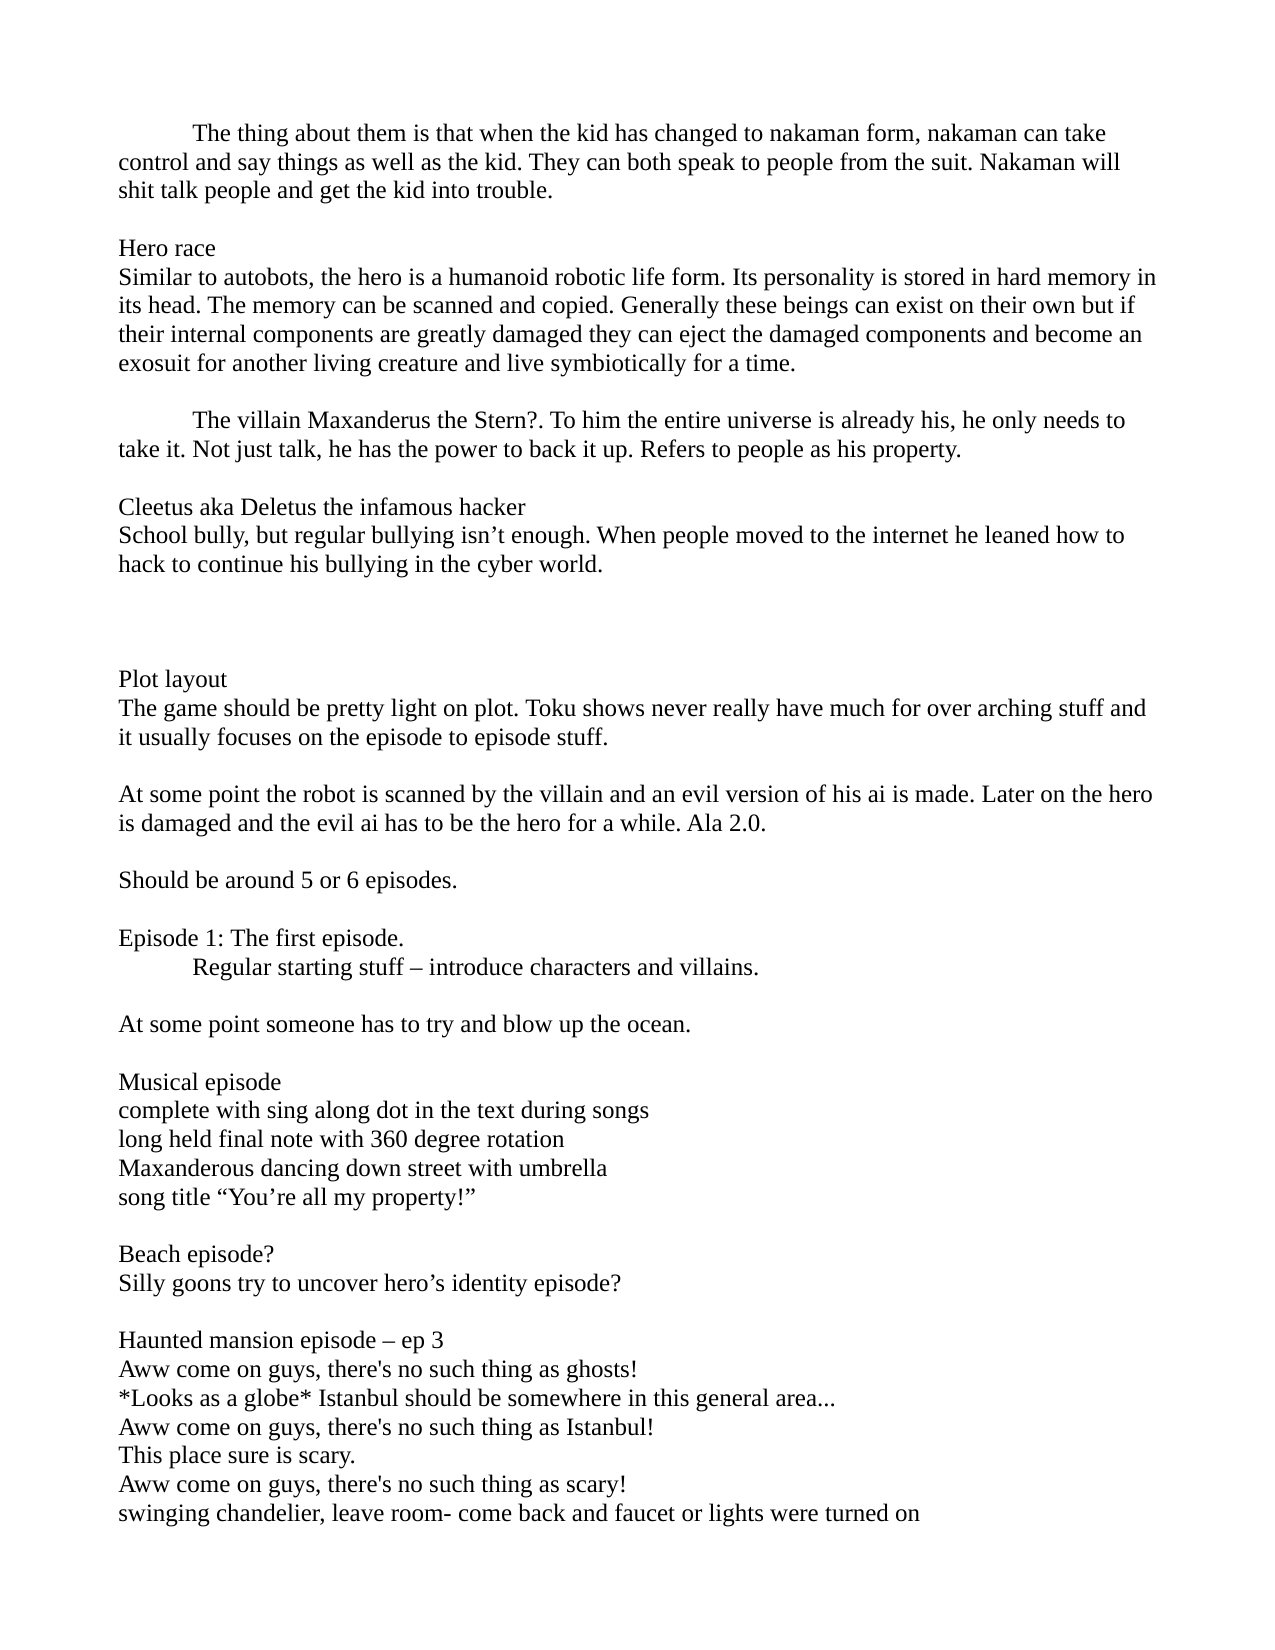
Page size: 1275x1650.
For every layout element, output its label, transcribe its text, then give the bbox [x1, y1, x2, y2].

text This place sure is scary. [118, 1441, 1157, 1469]
text swinging chandelier, leave room- come back and faucet or lights were turned on [118, 1498, 1157, 1527]
text Similar to autobots, the hero is a humanoid robotic life form. Its personality is stored in hard memory in its head. The memory can be scanned and copied. Generally these beings can exist on their own but if their internal components are greatly damaged they can eject the damaged components and become an exosuit for another living creature and live symbiotically for a time. [118, 262, 1157, 377]
text Musical episode [118, 1067, 1157, 1096]
text long held final note with 360 degree rotation [118, 1124, 1157, 1153]
text The thing about them is that when the kid has changed to nakaman form, nakaman can take control and say things as well as the kid. They can both speak to people from the suit. Nakaman will shit talk people and get the kid into trouble. [118, 118, 1157, 204]
text Plot layout [118, 664, 1157, 693]
text At some point someone has to try and blow up the ocean. [118, 1009, 1157, 1038]
text complete with sing along dot in the text during songs [118, 1096, 1157, 1124]
text Hero race [118, 233, 1157, 262]
text Silly goons try to uncover hero’s identity episode? [118, 1268, 1157, 1297]
text The villain Maxanderus the Stern?. To him the entire universe is already his, he only needs to take it. Not just talk, he has the power to back it up. Refers to people as his property. [118, 406, 1157, 463]
text Should be around 5 or 6 episodes. [118, 866, 1157, 894]
text Cleetus aka Deletus the infamous hacker [118, 492, 1157, 521]
text Episode 1: The first episode. [118, 923, 1157, 952]
text song title “You’re all my property!” [118, 1182, 1157, 1211]
text Haunted mansion episode – ep 3 [118, 1326, 1157, 1354]
text Aww come on guys, there's no such thing as Istanbul! [118, 1412, 1157, 1441]
text Maxanderous dancing down street with umbrella [118, 1153, 1157, 1182]
text The game should be pretty light on plot. Toku shows never really have much for over arching stuff and it usually focuses on the episode to episode stuff. [118, 693, 1157, 751]
text Aww come on guys, there's no such thing as ghosts! [118, 1354, 1157, 1383]
text Aww come on guys, there's no such thing as scary! [118, 1469, 1157, 1498]
text *Looks as a globe* Istanbul should be somewhere in this general area... [118, 1383, 1157, 1412]
text At some point the robot is scanned by the villain and an evil version of his ai is made. Later on the hero is damaged and the evil ai has to be the hero for a while. Ala 2.0. [118, 779, 1157, 837]
text Beach episode? [118, 1239, 1157, 1268]
text School bully, but regular bullying isn’t enough. When people moved to the internet he leaned how to hack to continue his bullying in the cyber world. [118, 521, 1157, 578]
text Regular starting stuff – introduce characters and villains. [118, 952, 1157, 981]
